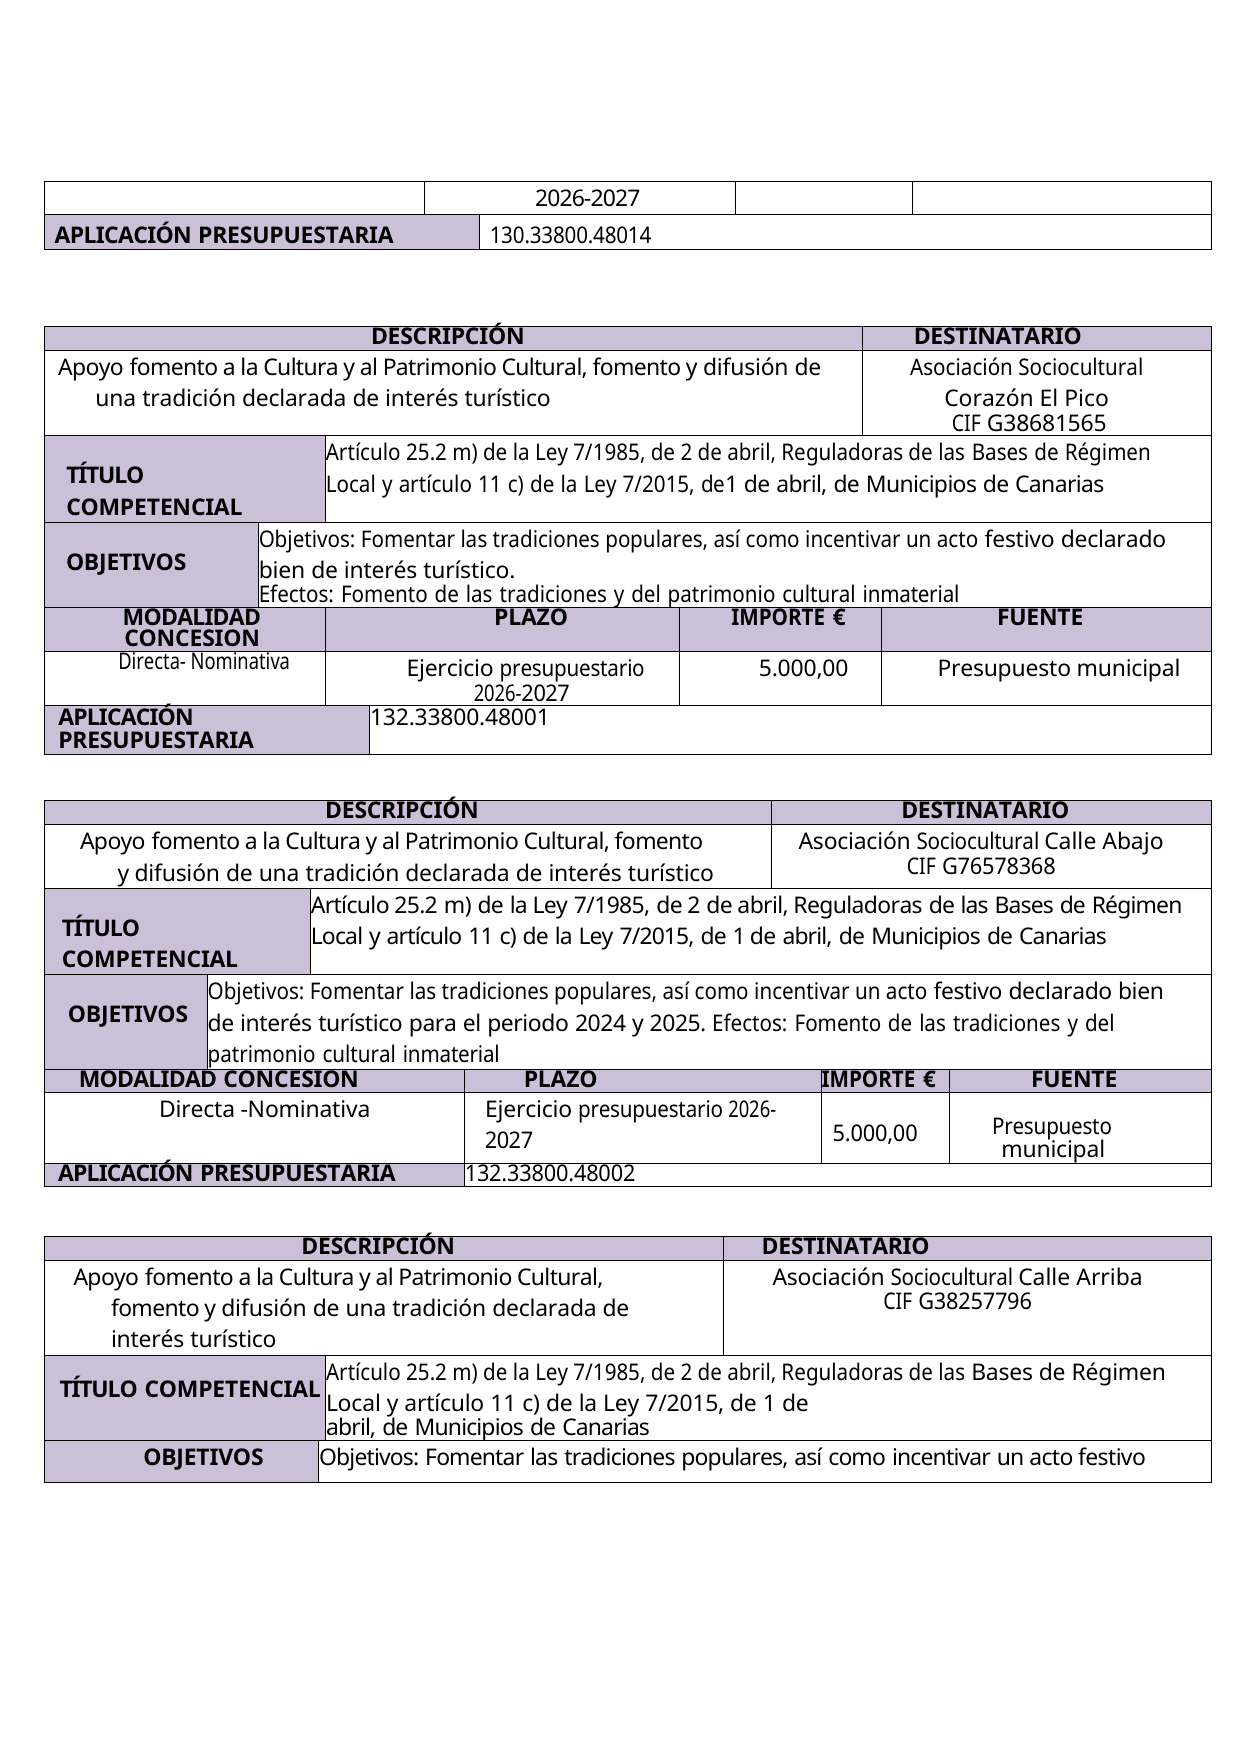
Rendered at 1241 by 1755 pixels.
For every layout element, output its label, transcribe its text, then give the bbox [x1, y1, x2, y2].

table_cell MODALIDAD CONCESION [45, 1070, 464, 1092]
table_cell TÍTULO COMPETENCIAL [45, 1356, 325, 1440]
table_cell Directa -Nominativa [45, 1093, 464, 1162]
table_cell IMPORTE € [680, 608, 881, 651]
table_cell Asociación Sociocultural Calle Arriba CIF G38257796 [724, 1261, 1211, 1354]
table_cell 2026-2027 [425, 182, 735, 213]
table_cell Objetivos: Fomentar las tradiciones populares, así como incentivar un acto festivo declarado bien de interés turístico. Efectos: Fomento de las tradiciones y del patrimonio cultural inmaterial [259, 523, 1211, 607]
table_cell Apoyo fomento a la Cultura y al Patrimonio Cultural, fomento y difusión de una tradición declarada de interés turístico [45, 1261, 723, 1354]
table_cell Asociación Sociocultural Corazón El Pico CIF G38681565 [863, 351, 1211, 435]
table_cell OBJETIVOS [45, 1441, 318, 1482]
table_cell Artículo 25.2 m) de la Ley 7/1985, de 2 de abril, Reguladoras de las Bases de Régimen Local y artículo 11 c) de la Ley 7/2015, de 1 de abril, de Municipios de Canarias [326, 1356, 1211, 1440]
table_cell APLICACIÓN PRESUPUESTARIA [45, 1164, 464, 1186]
table_cell TÍTULO COMPETENCIAL [45, 436, 325, 522]
table_cell IMPORTE € [822, 1070, 949, 1092]
table_header DESCRIPCIÓN [45, 801, 771, 824]
table_header DESCRIPCIÓN [45, 1237, 723, 1260]
table_header DESCRIPCIÓN [45, 327, 862, 350]
table_cell OBJETIVOS [45, 975, 207, 1069]
table_cell Ejercicio presupuestario 2026-2027 [465, 1093, 821, 1162]
table_cell APLICACIÓN PRESUPUESTARIA [45, 706, 369, 754]
table_cell 132.33800.48002 [465, 1164, 1211, 1186]
table_cell Directa- Nominativa [45, 652, 325, 705]
table_cell Apoyo fomento a la Cultura y al Patrimonio Cultural, fomento y difusión de una tradición declarada de interés turístico [45, 351, 862, 435]
table_cell FUENTE [882, 608, 1211, 651]
table_cell Artículo 25.2 m) de la Ley 7/1985, de 2 de abril, Reguladoras de las Bases de Régimen Local y artículo 11 c) de la Ley 7/2015, de 1 de abril, de Municipios de Canarias [311, 889, 1211, 974]
table_cell Objetivos: Fomentar las tradiciones populares, así como incentivar un acto festivo declarado bien de interés turístico para el periodo 2024 y 2025. Efectos: Fomento de las tradiciones y del patrimonio cultural inmaterial [208, 975, 1211, 1069]
table_header DESTINATARIO [724, 1237, 1211, 1260]
table_cell Presupuesto municipal [882, 652, 1211, 705]
table_cell Ejercicio presupuestario 2026-2027 [326, 652, 679, 705]
table_cell Apoyo fomento a la Cultura y al Patrimonio Cultural, fomento y difusión de una tradición declarada de interés turístico [45, 825, 771, 888]
table_cell 5.000,00 [822, 1093, 949, 1162]
table_cell 130.33800.48014 [480, 215, 1211, 249]
table_cell [45, 182, 424, 213]
table_header DESTINATARIO [772, 801, 1211, 824]
table_header DESTINATARIO [863, 327, 1211, 350]
table_cell [736, 182, 912, 213]
table_cell [913, 182, 1211, 213]
table_cell PLAZO [326, 608, 679, 651]
table_cell Asociación Sociocultural Calle Abajo CIF G76578368 [772, 825, 1211, 888]
table_cell FUENTE [950, 1070, 1211, 1092]
table_cell TÍTULO COMPETENCIAL [45, 889, 310, 974]
table_cell OBJETIVOS [45, 523, 258, 607]
table_cell 132.33800.48001 [370, 706, 1211, 754]
table_cell PLAZO [465, 1070, 821, 1092]
table_cell APLICACIÓN PRESUPUESTARIA [45, 215, 479, 249]
table_cell Artículo 25.2 m) de la Ley 7/1985, de 2 de abril, Reguladoras de las Bases de Régimen Local y artículo 11 c) de la Ley 7/2015, de1 de abril, de Municipios de Canarias [326, 436, 1211, 522]
table_cell MODALIDAD CONCESION [45, 608, 325, 651]
table_cell 5.000,00 [680, 652, 881, 705]
table_cell Presupuesto municipal [950, 1093, 1211, 1162]
table_cell Objetivos: Fomentar las tradiciones populares, así como incentivar un acto festivo [319, 1441, 1211, 1482]
